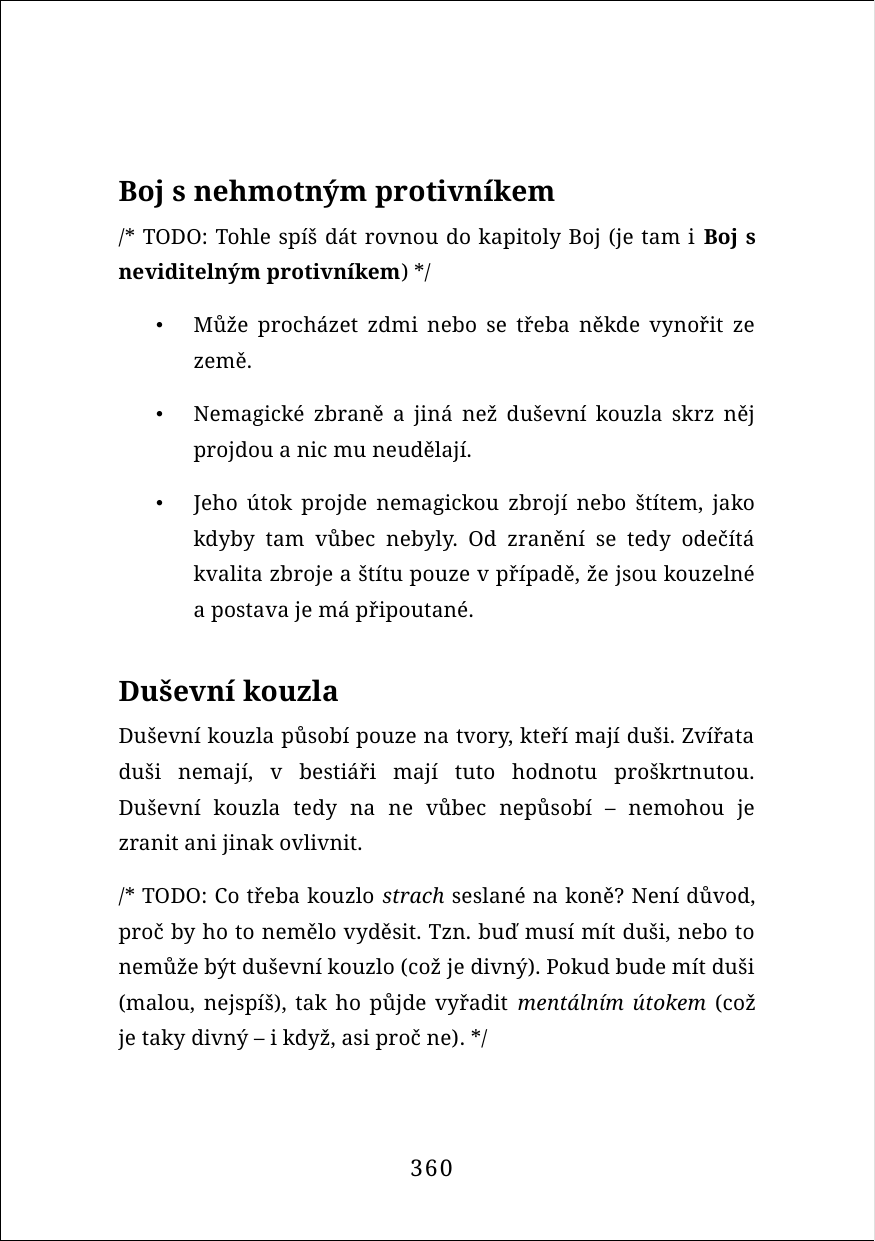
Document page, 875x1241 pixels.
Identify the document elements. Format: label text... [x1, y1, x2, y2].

list Jeho útok projde nemagickou zbrojí nebo štítem, jako kdyby tam vůbec nebyly. Od zranění se tedy odečítá kvalita zbroje a štítu pouze v případě, že jsou kouzelné a postava je má připoutané. [156, 488, 756, 623]
text Duševní kouzla působí pouze na tvory, kteří mají duši. Zvířata duši nemají, v bestiáři mají tuto hodnotu proškrtnutou. Duševní kouzla tedy na ne vůbec nepůsobí – nemohou je zranit ani jinak ovlivnit. [118, 722, 756, 857]
subtitle Duševní kouzla [118, 672, 756, 710]
subtitle Boj s nehmotným protivníkem [118, 172, 756, 210]
list Může procházet zdmi nebo se třeba někde vynořit ze země. [156, 311, 756, 374]
list Nemagické zbraně a jiná než duševní kouzla skrz něj projdou a nic mu neudělají. [156, 399, 756, 463]
text /* TODO: Tohle spíš dát rovnou do kapitoly Boj (je tam i Boj s neviditelným protivníkem) */ [118, 222, 756, 286]
text /* TODO: Co třeba kouzlo strach seslané na koně? Není důvod, proč by ho to nemělo vyděsit. Tzn. buď musí mít duši, nebo to nemůže být duševní kouzlo (což je divný). Pokud bude mít duši (malou, nejspíš), tak ho půjde vyřadit mentálním útokem (což je taky divný – i když, asi proč ne). */ [118, 881, 756, 1052]
